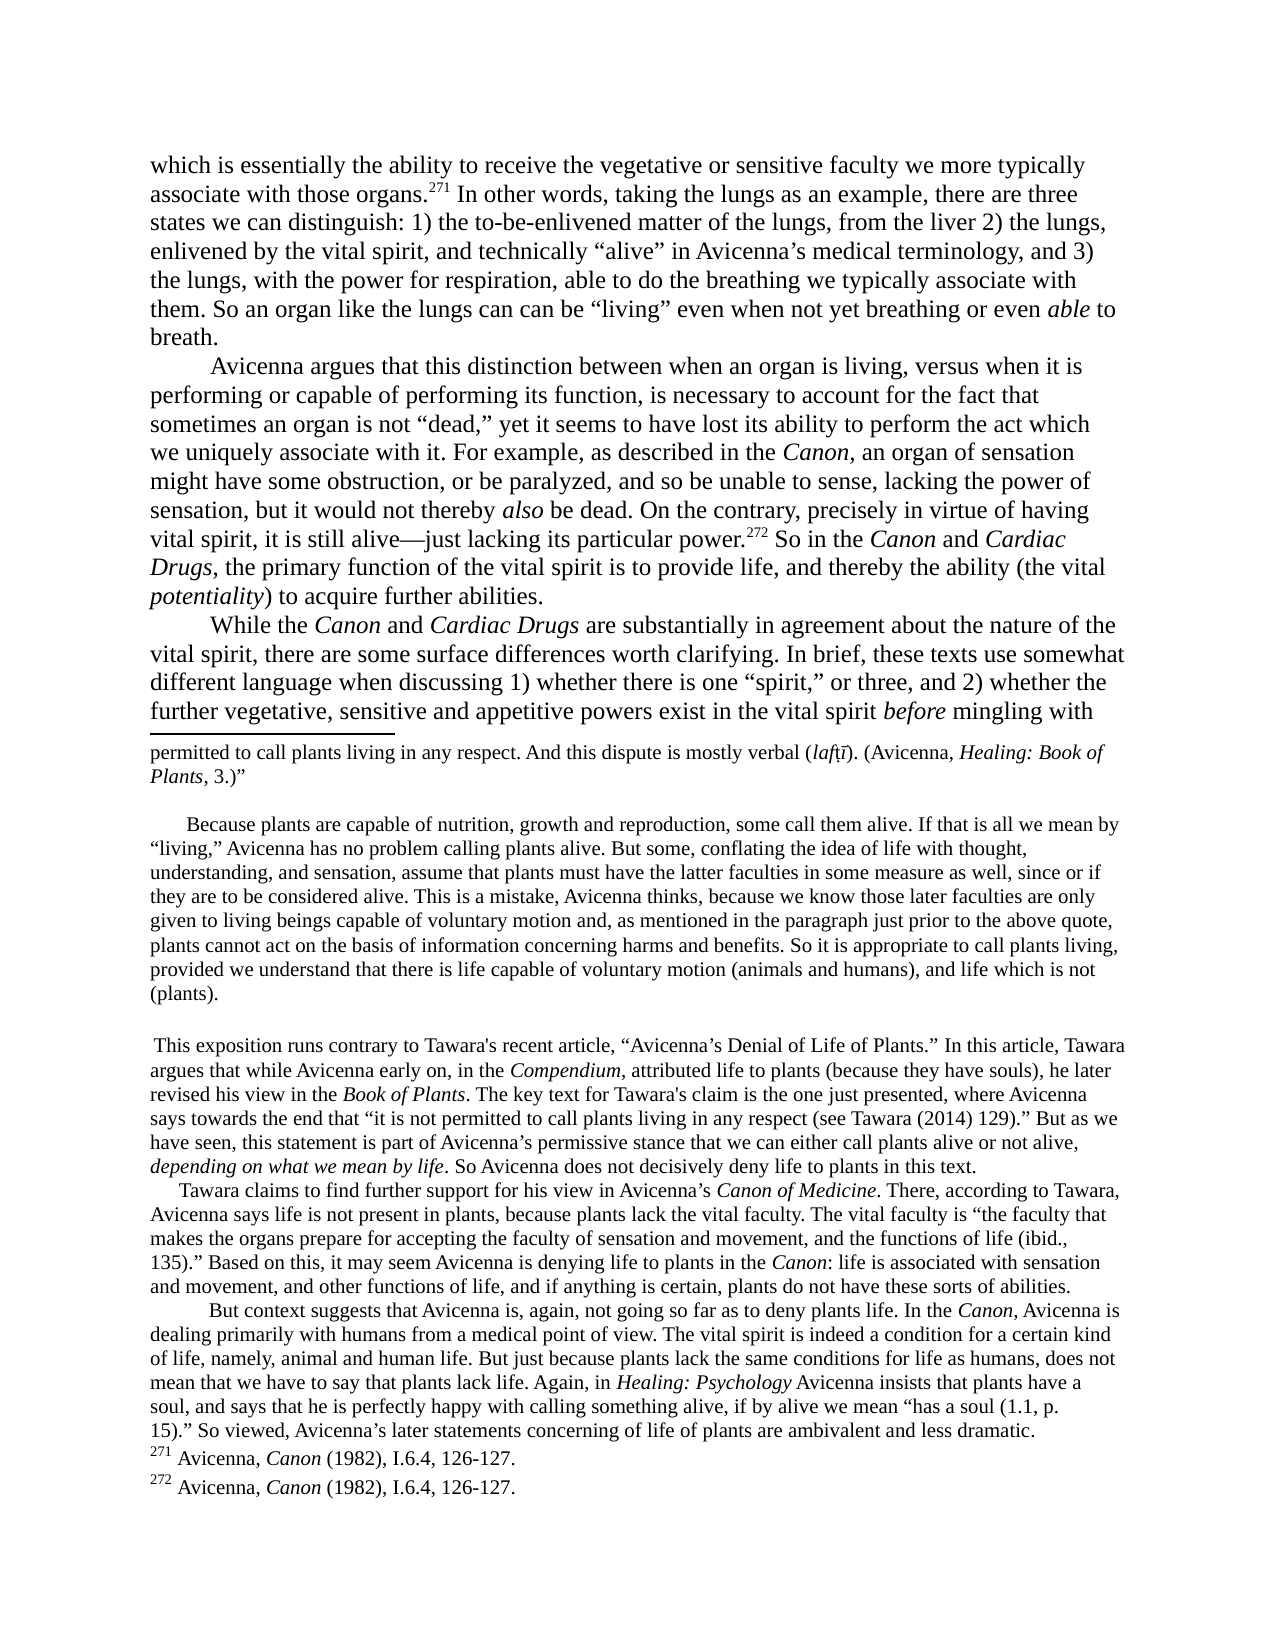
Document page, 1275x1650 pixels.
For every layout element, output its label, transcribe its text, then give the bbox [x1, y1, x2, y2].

text Tawara claims to find further support for his view in Avicenna’s Canon of Medicine. There, according to Tawara, Avicenna says life is not present in plants, because plants lack the vital faculty. The vital faculty is “the faculty that makes the organs prepare for accepting the faculty of sensation and movement, and the functions of life (ibid., 135).” Based on this, it may seem Avicenna is denying life to plants in the Canon: life is associated with sensation and movement, and other functions of life, and if anything is certain, plants do not have these sorts of abilities. [150, 1178, 1125, 1298]
text permitted to call plants living in any respect. And this dispute is mostly verbal (lafṭī). (Avicenna, Healing: Book of Plants, 3.)” [150, 740, 1125, 788]
text While the Canon and Cardiac Drugs are substantially in agreement about the nature of the vital spirit, there are some surface differences worth clarifying. In brief, these texts use somewhat different language when discussing 1) whether there is one “spirit,” or three, and 2) whether the further vegetative, sensitive and appetitive powers exist in the vital spirit before mingling with [150, 610, 1125, 725]
text This exposition runs contrary to Tawara's recent article, “Avicenna’s Denial of Life of Plants.”⁠ In this article, Tawara argues that while Avicenna early on, in the Compendium, attributed life to plants (because they have souls), he later revised his view in the Book of Plants. The key text for Tawara's claim is the one just presented, where Avicenna says towards the end that “it is not permitted to call plants living in any respect (see Tawara (2014) 129).” But as we have seen, this statement is part of Avicenna’s permissive stance that we can either call plants alive or not alive, depending on what we mean by life. So Avicenna does not decisively deny life to plants in this text. [150, 1033, 1125, 1178]
text Avicenna, Canon (1982), I.6.4, 126-127. [150, 1442, 1125, 1471]
text Because plants are capable of nutrition, growth and reproduction, some call them alive. If that is all we mean by “living,” Avicenna has no problem calling plants alive. But some, conflating the idea of life with thought, understanding, and sensation, assume that plants must have the latter faculties in some measure as well, since or if they are to be considered alive. This is a mistake, Avicenna thinks, because we know those later faculties are only given to living beings capable of voluntary motion and, as mentioned in the paragraph just prior to the above quote, plants cannot act on the basis of information concerning harms and benefits. So it is appropriate to call plants living, provided we understand that there is life capable of voluntary motion (animals and humans), and life which is not (plants). [150, 812, 1125, 1005]
text But context suggests that Avicenna is, again, not going so far as to deny plants life. In the Canon, Avicenna is dealing primarily with humans from a medical point of view. The vital spirit is indeed a condition for a certain kind of life, namely, animal and human life. But just because plants lack the same conditions for life as humans, does not mean that we have to say that plants lack life. Again, in Healing: Psychology Avicenna insists that plants have a soul, and says that he is perfectly happy with calling something alive, if by alive we mean “has a soul (1.1, p. 15).”⁠ So viewed, Avicenna’s later statements concerning of life of plants are ambivalent and less dramatic. [150, 1298, 1125, 1442]
text which is essentially the ability to receive the vegetative or sensitive faculty we more typically associate with those organs. In other words, taking the lungs as an example, there are three states we can distinguish: 1) the to-be-enlivened matter of the lungs, from the liver 2) the lungs, enlivened by the vital spirit, and technically “alive” in Avicenna’s medical terminology, and 3) the lungs, with the power for respiration, able to do the breathing we typically associate with them. So an organ like the lungs can can be “living” even when not yet breathing or even able to breath. [150, 150, 1125, 351]
text Avicenna argues that this distinction between when an organ is living, versus when it is performing or capable of performing its function, is necessary to account for the fact that sometimes an organ is not “dead,” yet it seems to have lost its ability to perform the act which we uniquely associate with it. For example, as described in the Canon, an organ of sensation might have some obstruction, or be paralyzed, and so be unable to sense, lacking the power of sensation, but it would not thereby also be dead. On the contrary, precisely in virtue of having vital spirit, it is still alive—just lacking its particular power. So in the Canon and Cardiac Drugs, the primary function of the vital spirit is to provide life, and thereby the ability (the vital potentiality) to acquire further abilities. [150, 351, 1125, 610]
text Avicenna, Canon (1982), I.6.4, 126-127. [150, 1471, 1125, 1500]
